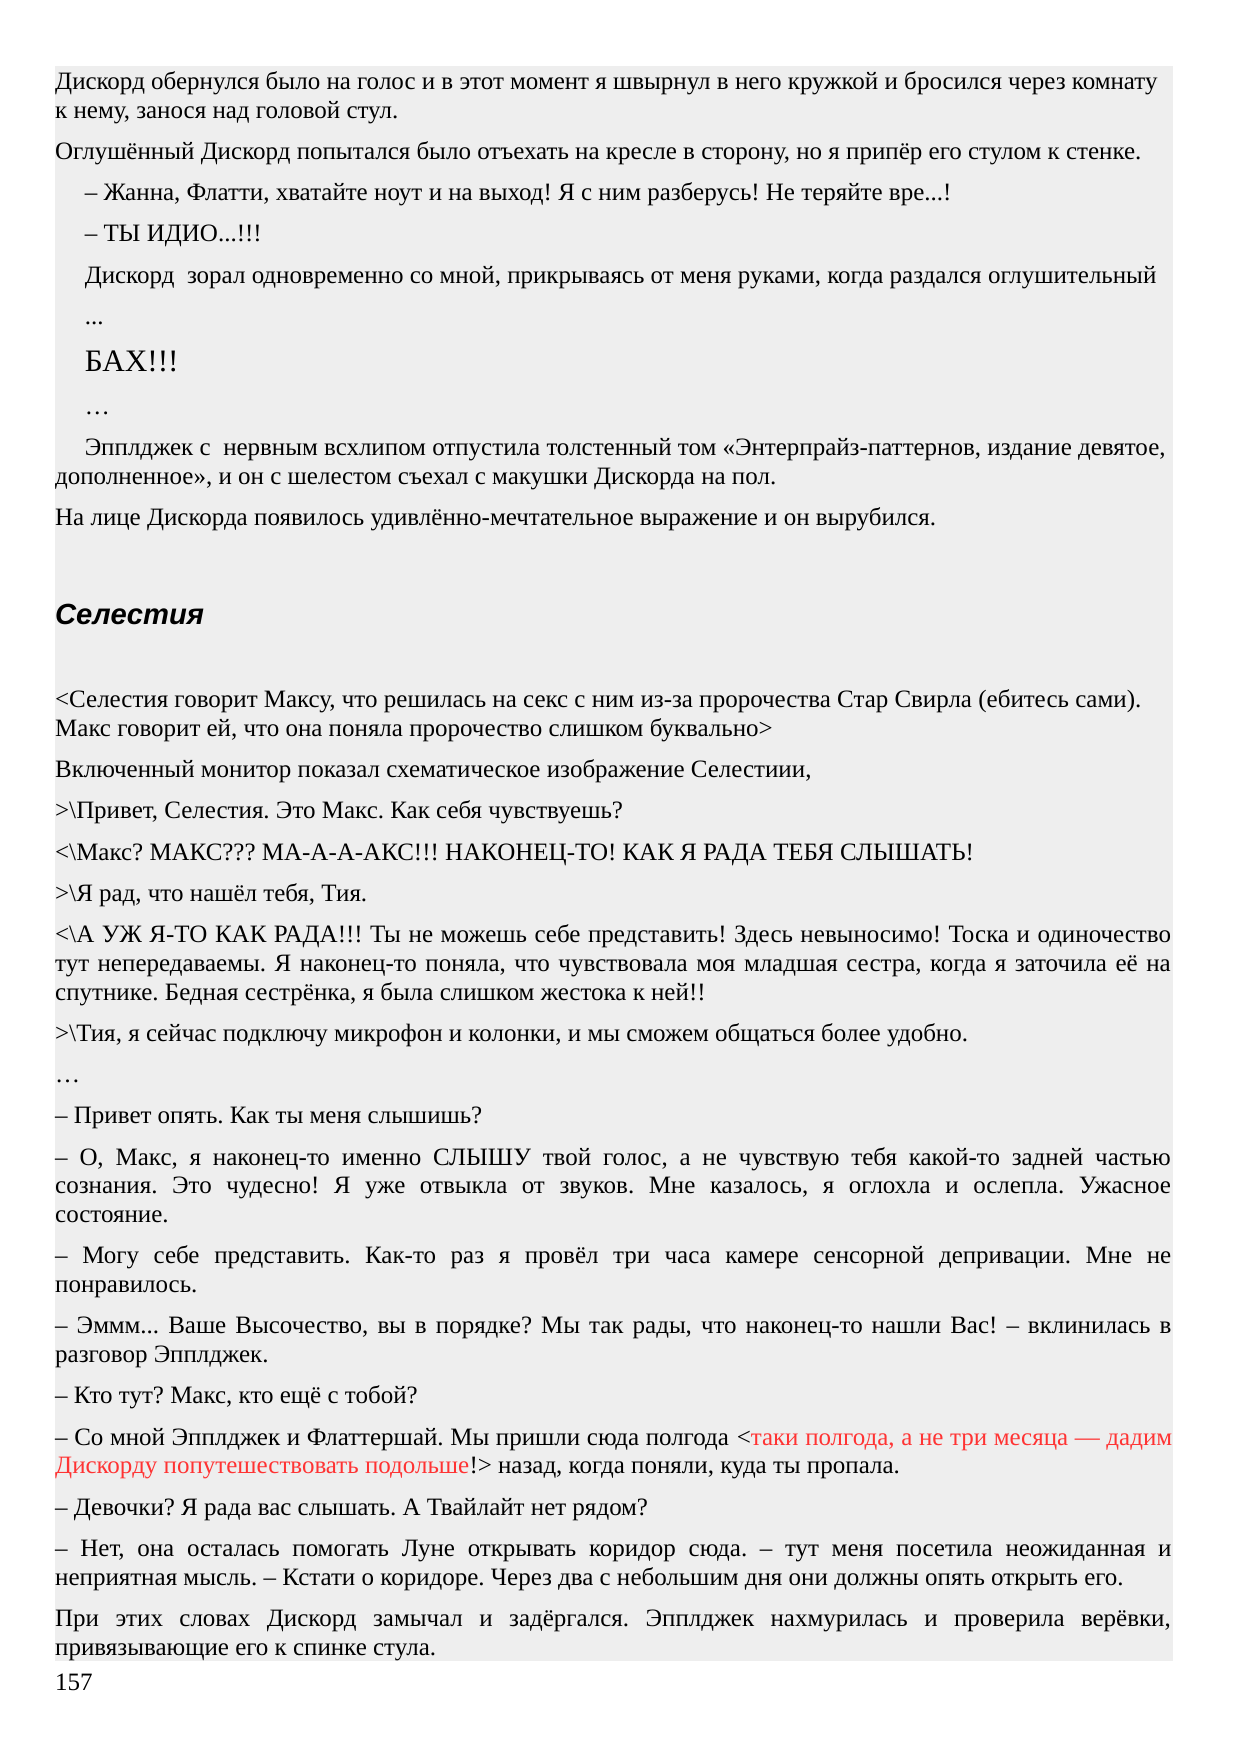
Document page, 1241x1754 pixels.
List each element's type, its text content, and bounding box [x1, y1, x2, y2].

text Включенный монитор показал схематическое изображение Селестиии, [55, 754, 1173, 783]
text >\Привет, Селестия. Это Макс. Как себя чувствуешь? [55, 796, 1173, 824]
text – ТЫ ИДИО...!!! [55, 218, 1173, 247]
text При этих словах Дискорд замычал и задёргался. Эпплджек нахмурилась и проверила верёвки, привязывающие его к спинке стула. [55, 1603, 1173, 1661]
text <\Макс? МАКС??? МА-А-А-АКС!!! НАКОНЕЦ-ТО! КАК Я РАДА ТЕБЯ СЛЫШАТЬ! [55, 837, 1173, 866]
text На лице Дискорда появилось удивлённо-мечтательное выражение и он вырубился. [55, 502, 1173, 531]
text >\Тия, я сейчас подключу микрофон и колонки, и мы сможем общаться более удобно. [55, 1018, 1173, 1047]
text – Эммм... Ваше Высочество, вы в порядке? Мы так рады, что наконец-то нашли Вас! – вклинилась в разговор Эпплджек. [55, 1311, 1173, 1368]
text – Со мной Эпплджек и Флаттершай. Мы пришли сюда полгода <таки полгода, а не три месяца — дадим Дискорду попутешествовать подольше!> назад, когда поняли, куда ты пропала. [55, 1422, 1173, 1479]
text – Могу себе представить. Как-то раз я провёл три часа камере сенсорной депривации. Мне не понравилось. [55, 1241, 1173, 1298]
text ... [55, 301, 1173, 330]
text … [55, 391, 1173, 419]
text БАХ!!! [55, 342, 1173, 378]
text – Кто тут? Макс, кто ещё с тобой? [55, 1381, 1173, 1409]
text – О, Макс, я наконец-то именно СЛЫШУ твой голос, а не чувствую тебя какой-то задней частью сознания. Это чудесно! Я уже отвыкла от звуков. Мне казалось, я оглохла и ослепла. Ужасное состояние. [55, 1142, 1173, 1228]
text Дискорд зорал одновременно со мной, прикрываясь от меня руками, когда раздался оглушительный [55, 260, 1173, 288]
text – Нет, она осталась помогать Луне открывать коридор сюда. – тут меня посетила неожиданная и неприятная мысль. – Кстати о коридоре. Через два с небольшим дня они должны опять открыть его. [55, 1533, 1173, 1591]
text Оглушённый Дискорд попытался было отъехать на кресле в сторону, но я припёр его стулом к стенке. [55, 136, 1173, 165]
text – Девочки? Я рада вас слышать. А Твайлайт нет рядом? [55, 1492, 1173, 1521]
text – Жанна, Флатти, хватайте ноут и на выход! Я с ним разберусь! Не теряйте вре...! [55, 177, 1173, 206]
text – Привет опять. Как ты меня слышишь? [55, 1101, 1173, 1129]
text … [55, 1059, 1173, 1088]
text <Селестия говорит Максу, что решилась на секс с ним из-за пророчества Стар Свирла (ебитесь сами). Макс говорит ей, что она поняла пророчество слишком буквально> [55, 684, 1173, 742]
subtitle Селестия [55, 597, 1173, 631]
text Эпплджек с нервным всхлипом отпустила толстенный том «Энтерпрайз-паттернов, издание девятое, дополненное», и он с шелестом съехал с макушки Дискорда на пол. [55, 432, 1173, 489]
list Дискорд обернулся было на голос и в этот момент я швырнул в него кружкой и бросился через комнату к нему, занося над головой стул. [55, 66, 1173, 123]
text >\Я рад, что нашёл тебя, Тия. [55, 878, 1173, 907]
text <\А УЖ Я-ТО КАК РАДА!!! Ты не можешь себе представить! Здесь невыносимо! Тоска и одиночество тут непередаваемы. Я наконец-то поняла, что чувствовала моя младшая сестра, когда я заточила её на спутнике. Бедная сестрёнка, я была слишком жестока к ней!! [55, 919, 1173, 1006]
